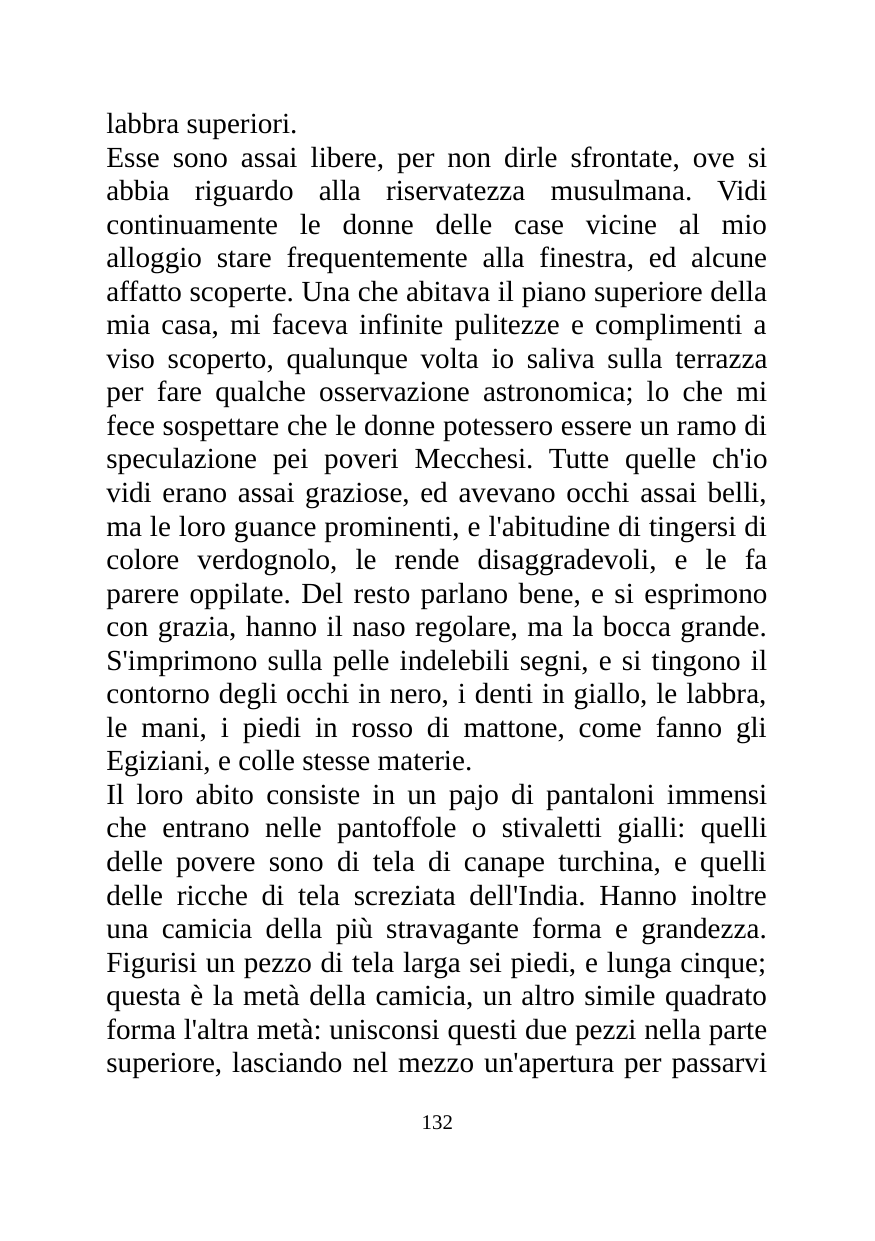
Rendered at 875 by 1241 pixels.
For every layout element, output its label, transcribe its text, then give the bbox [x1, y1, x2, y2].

text labbra superiori. [106, 106, 768, 140]
text Esse sono assai libere, per non dirle sfrontate, ove si abbia riguardo alla riservatezza musulmana. Vidi continuamente le donne delle case vicine al mio alloggio stare frequentemente alla finestra, ed alcune affatto scoperte. Una che abitava il piano superiore della mia casa, mi faceva infinite pulitezze e complimenti a viso scoperto, qualunque volta io saliva sulla terrazza per fare qualche osservazione astronomica; lo che mi fece sospettare che le donne potessero essere un ramo di speculazione pei poveri Mecchesi. Tutte quelle ch'io vidi erano assai graziose, ed avevano occhi assai belli, ma le loro guance prominenti, e l'abitudine di tingersi di colore verdognolo, le rende disaggradevoli, e le fa parere oppilate. Del resto parlano bene, e si esprimono con grazia, hanno il naso regolare, ma la bocca grande. S'imprimono sulla pelle indelebili segni, e si tingono il contorno degli occhi in nero, i denti in giallo, le labbra, le mani, i piedi in rosso di mattone, come fanno gli Egiziani, e colle stesse materie. [106, 140, 768, 777]
text Il loro abito consiste in un pajo di pantaloni immensi che entrano nelle pantoffole o stivaletti gialli: quelli delle povere sono di tela di canape turchina, e quelli delle ricche di tela screziata dell'India. Hanno inoltre una camicia della più stravagante forma e grandezza. Figurisi un pezzo di tela larga sei piedi, e lunga cinque; questa è la metà della camicia, un altro simile quadrato forma l'altra metà: unisconsi questi due pezzi nella parte superiore, lasciando nel mezzo un'apertura per passarvi [106, 777, 768, 1079]
